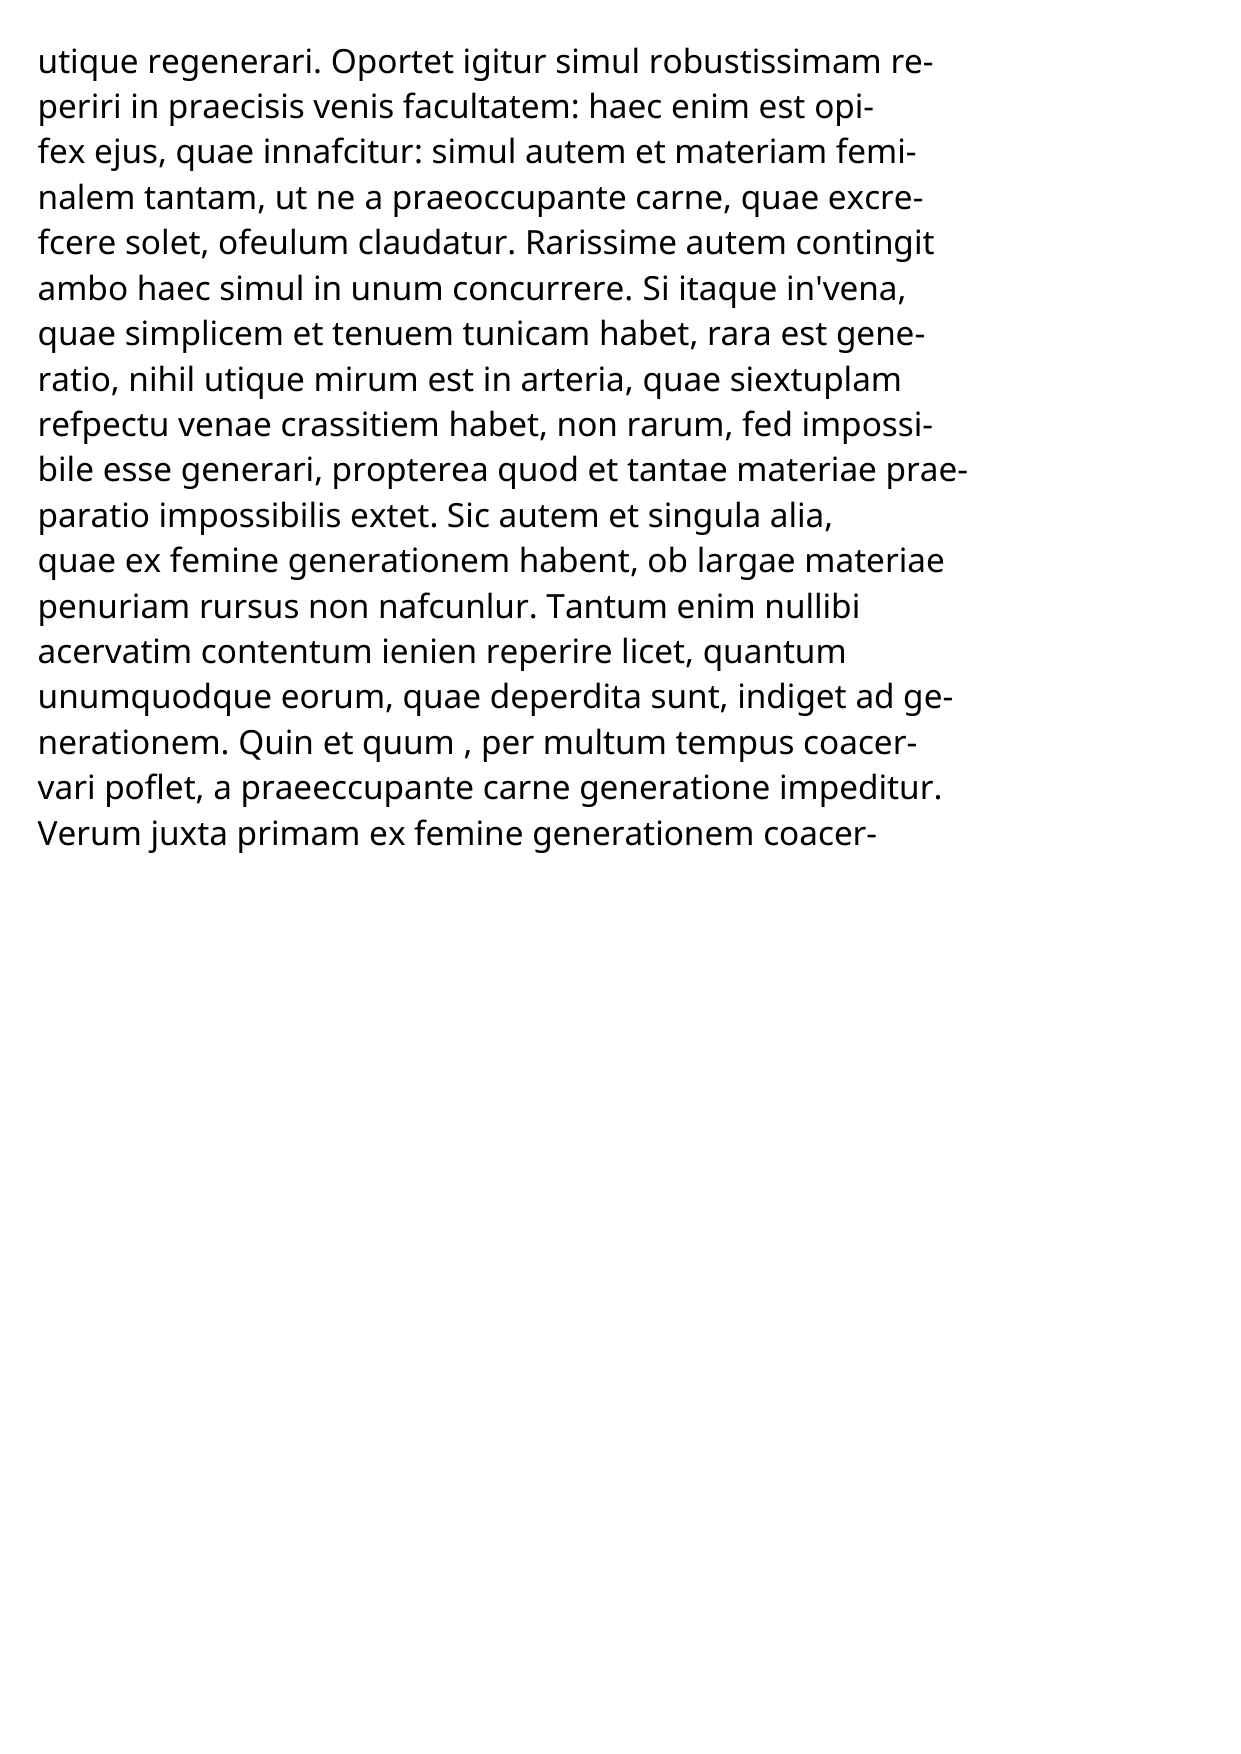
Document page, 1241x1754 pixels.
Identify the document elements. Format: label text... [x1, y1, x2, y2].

text utique regenerari. Oportet igitur simul robustissimam re- periri in praecisis venis facultatem: haec enim est opi- fex ejus, quae innafcitur: simul autem et materiam femi- nalem tantam, ut ne a praeoccupante carne, quae excre- fcere solet, ofeulum claudatur. Rarissime autem contingit ambo haec simul in unum concurrere. Si itaque in'vena, quae simplicem et tenuem tunicam habet, rara est gene- ratio, nihil utique mirum est in arteria, quae siextuplam refpectu venae crassitiem habet, non rarum, fed impossi- bile esse generari, propterea quod et tantae materiae prae- paratio impossibilis extet. Sic autem et singula alia, quae ex femine generationem habent, ob largae materiae penuriam rursus non nafcunlur. Tantum enim nullibi acervatim contentum ienien reperire licet, quantum unumquodque eorum, quae deperdita sunt, indiget ad ge- nerationem. Quin et quum , per multum tempus coacer- vari poflet, a praeeccupante carne generatione impeditur. Verum juxta primam ex femine generationem coacer- [37, 37, 1203, 855]
